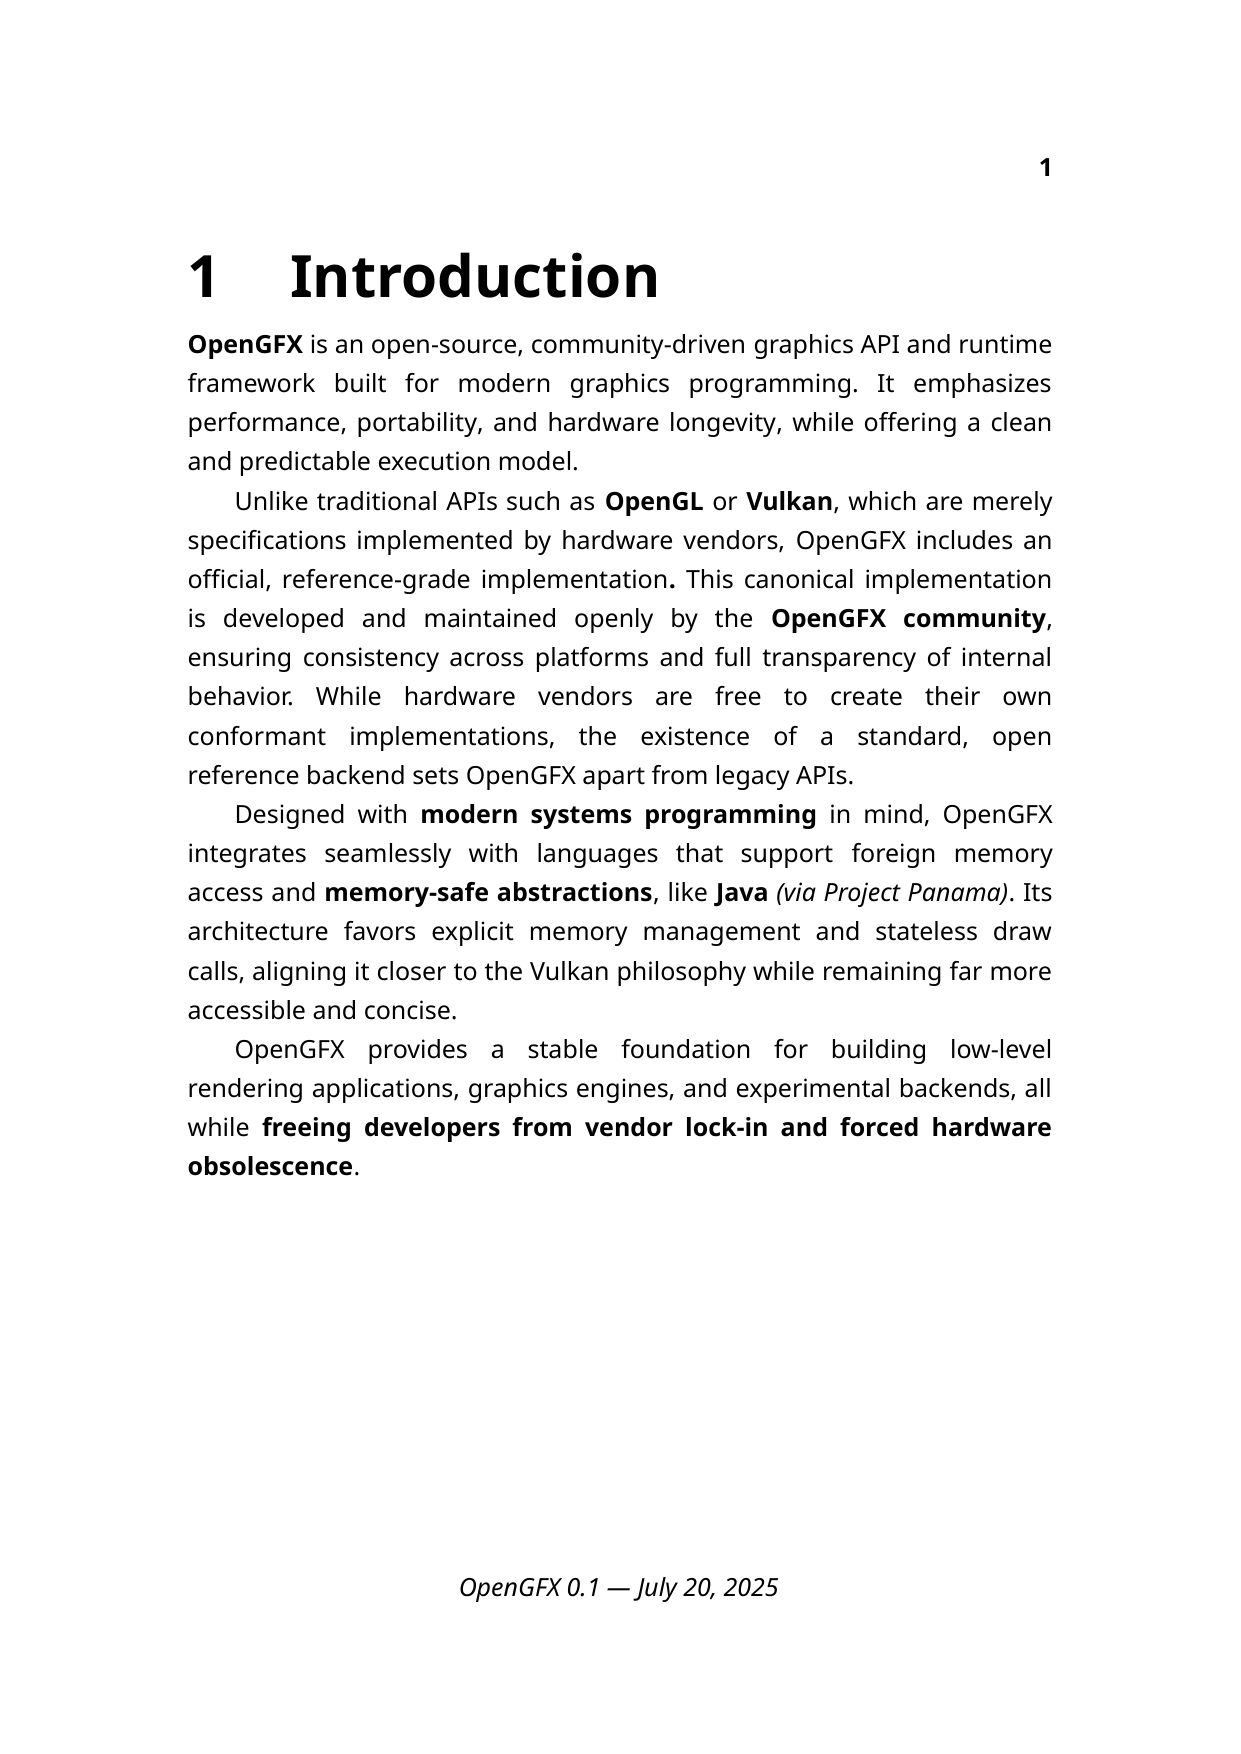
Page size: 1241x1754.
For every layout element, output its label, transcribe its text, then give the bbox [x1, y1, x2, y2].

text Designed with modern systems programming in mind, OpenGFX integrates seamlessly with languages that support foreign memory access and memory-safe abstractions, like Java (via Project Panama). Its architecture favors explicit memory management and stateless draw calls, aligning it closer to the Vulkan philosophy while remaining far more accessible and concise. [187, 797, 1053, 1026]
text OpenGFX is an open-source, community-driven graphics API and runtime framework built for modern graphics programming. It emphasizes performance, portability, and hardware longevity, while offering a clean and predictable execution model. [187, 327, 1053, 478]
text Unlike traditional APIs such as OpenGL or Vulkan, which are merely specifications implemented by hardware vendors, OpenGFX includes an official, reference-grade implementation. This canonical implementation is developed and maintained openly by the OpenGFX community, ensuring consistency across platforms and full transparency of internal behavior. While hardware vendors are free to create their own conformant implementations, the existence of a standard, open reference backend sets OpenGFX apart from legacy APIs. [187, 483, 1053, 791]
text OpenGFX provides a stable foundation for building low-level rendering applications, graphics engines, and experimental backends, all while freeing developers from vendor lock-in and forced hardware obsolescence. [187, 1032, 1053, 1183]
subtitle 1 Introduction [187, 235, 1053, 314]
